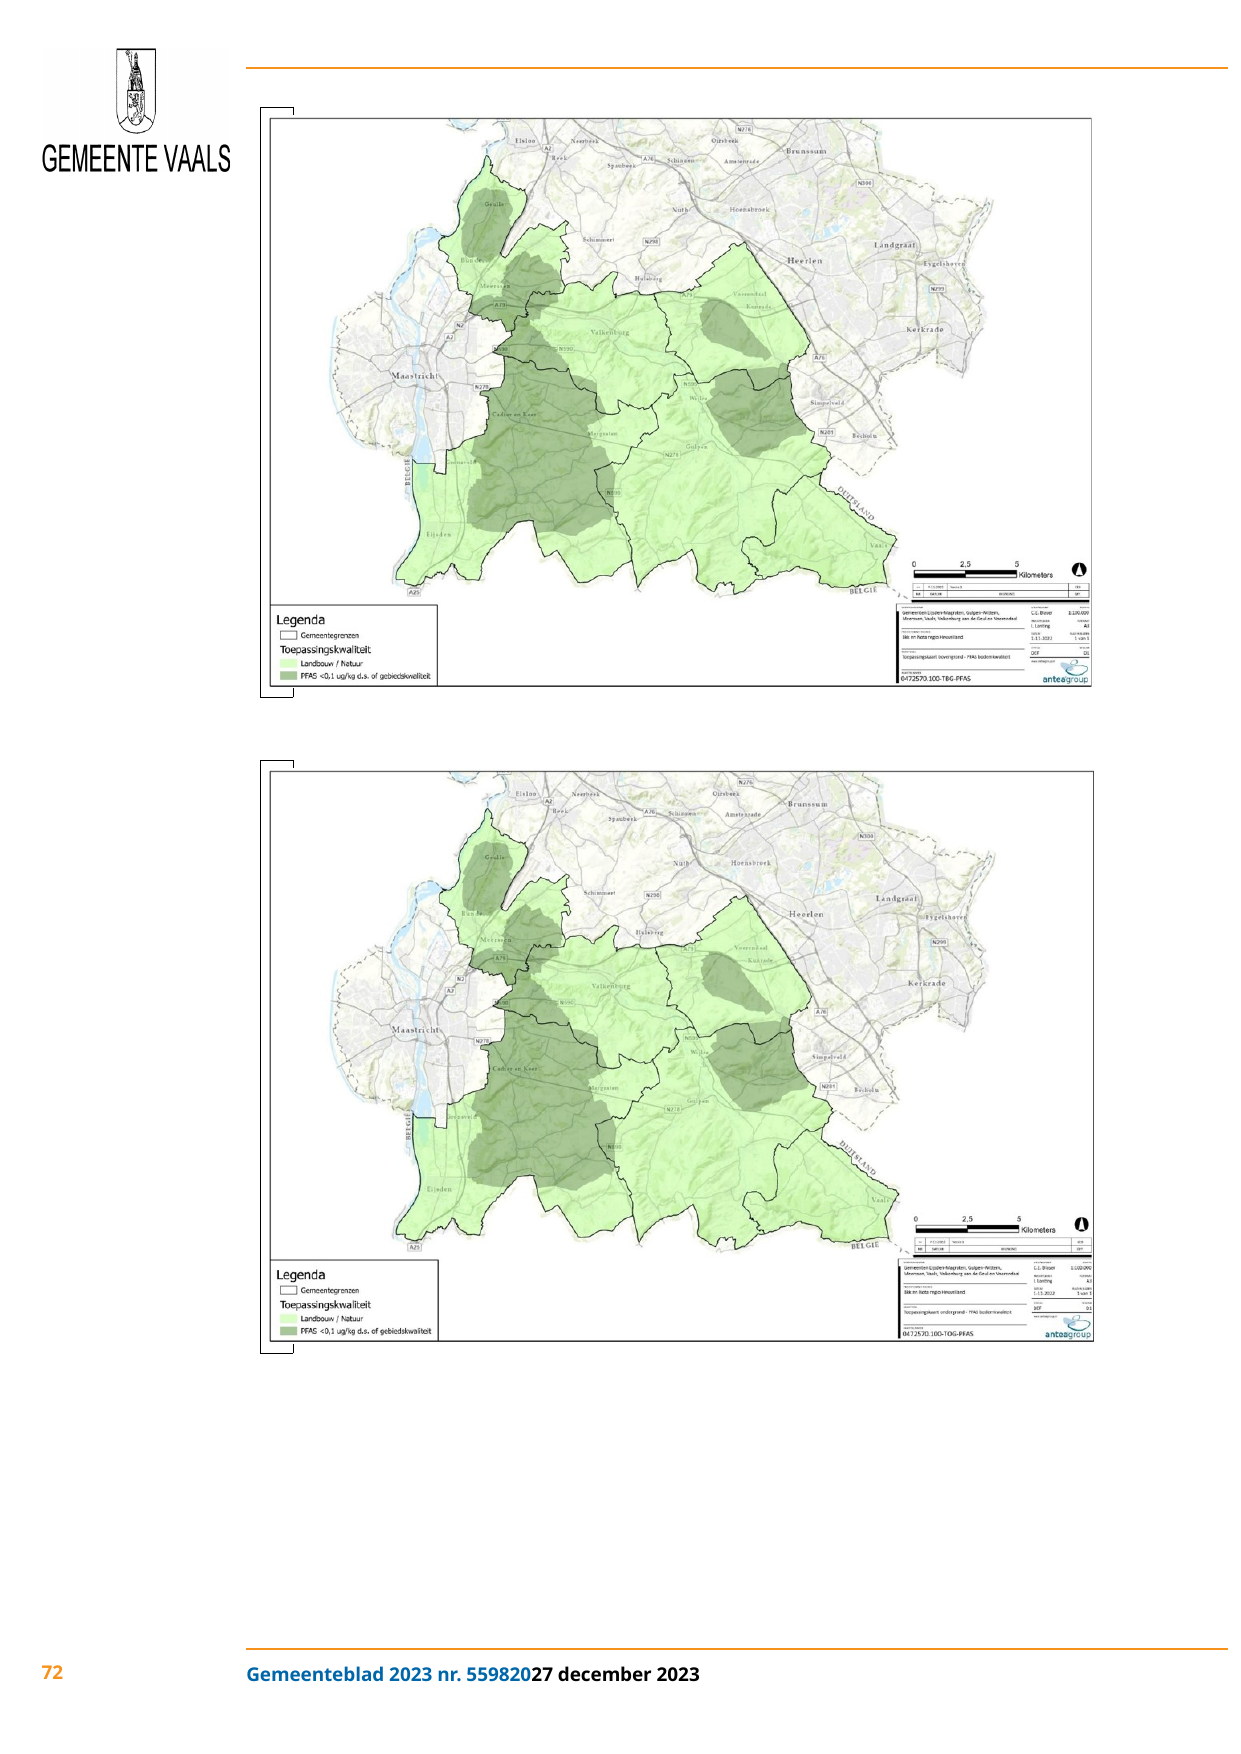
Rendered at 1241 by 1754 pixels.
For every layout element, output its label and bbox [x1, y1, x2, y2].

picture [268, 768, 1096, 1344]
picture [41, 47, 231, 172]
picture [268, 115, 1096, 688]
